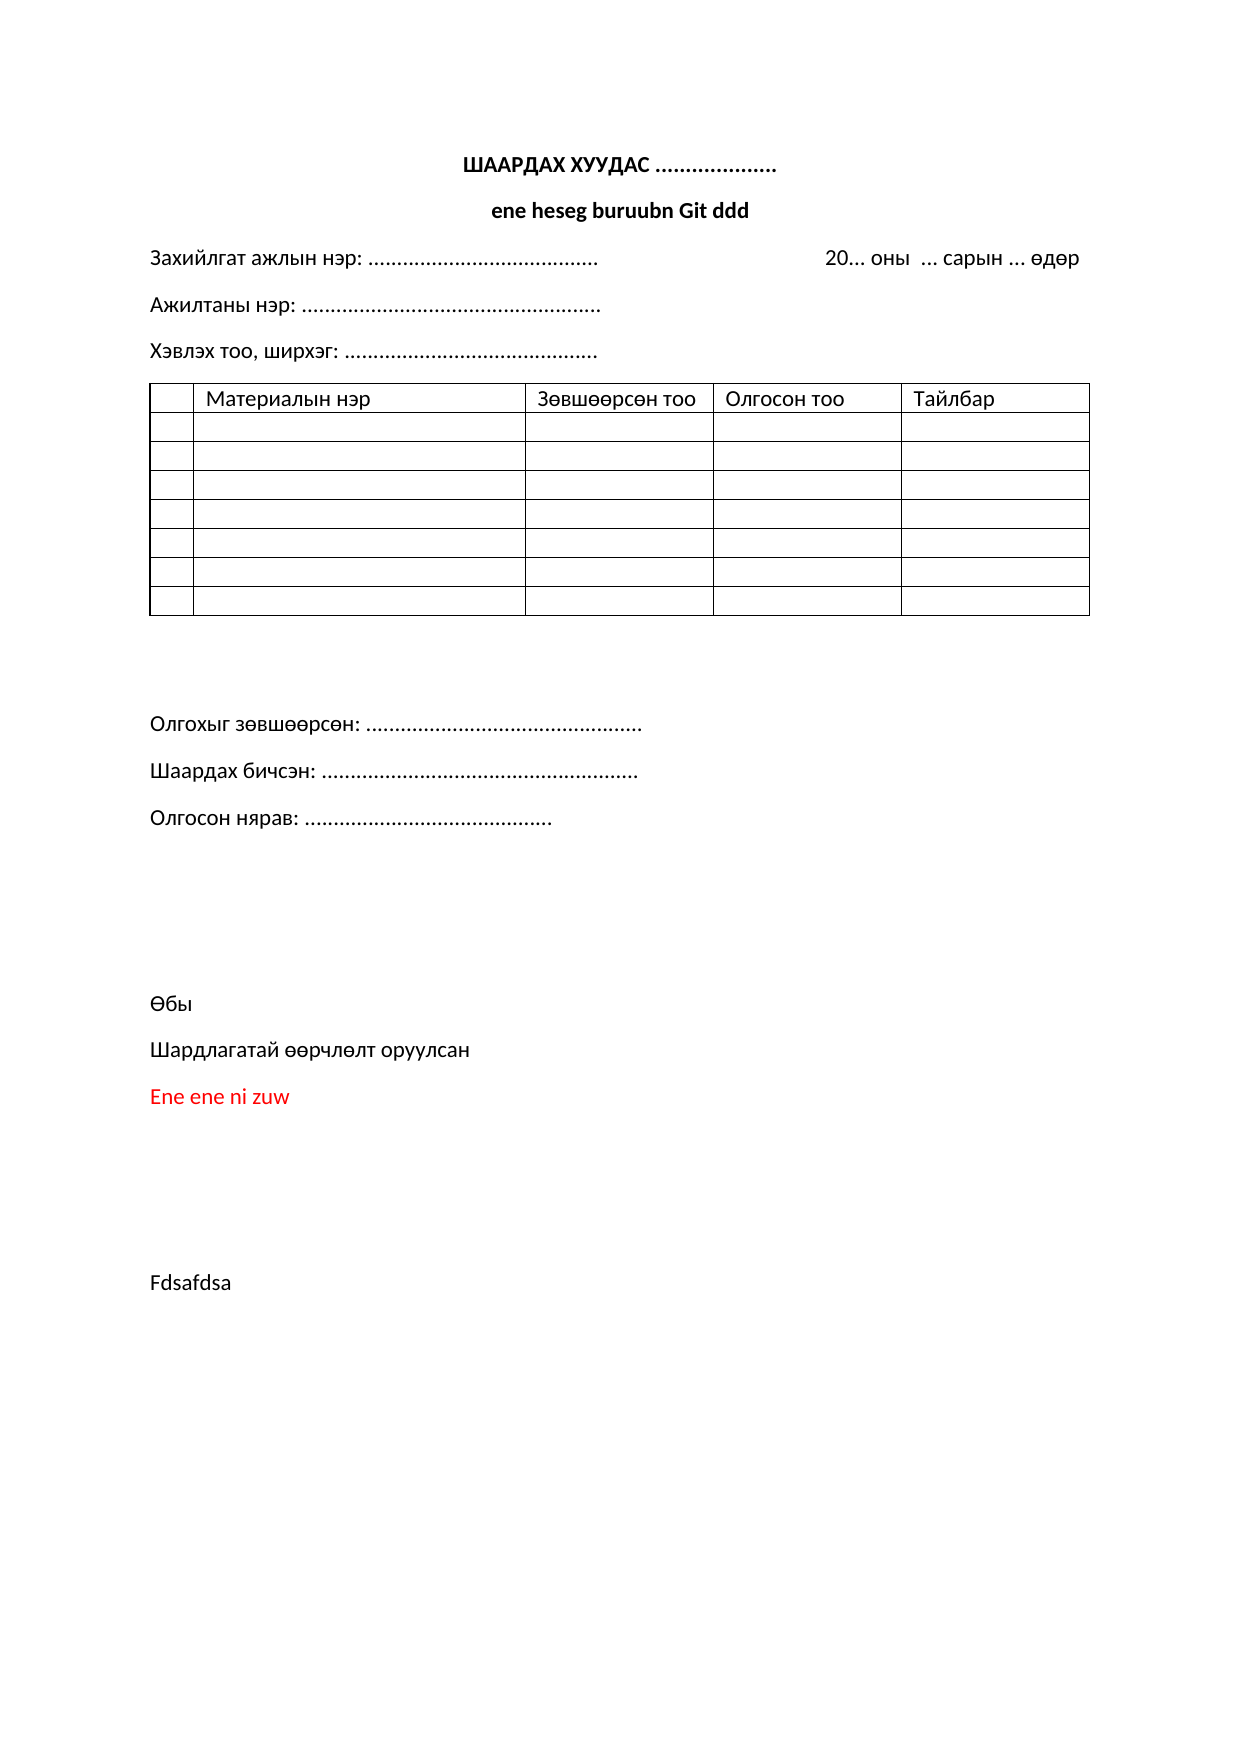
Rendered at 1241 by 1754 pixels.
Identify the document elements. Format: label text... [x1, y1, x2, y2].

text ene heseg buruubn Git ddd [150, 197, 1090, 224]
table_cell [526, 500, 713, 528]
table_cell [526, 442, 713, 470]
table_cell [151, 471, 193, 499]
table_cell [714, 413, 901, 441]
text Fdsafdsa [150, 1268, 1090, 1296]
table_cell [151, 558, 193, 586]
table_cell [151, 587, 193, 615]
table_cell [151, 529, 193, 557]
table_cell [526, 529, 713, 557]
table_cell [194, 558, 525, 586]
table_header Тайлбар [902, 384, 1089, 412]
text Ажилтаны нэр: .................................................... [150, 290, 1090, 318]
text ШААРДАХ ХУУДАС .................... [150, 150, 1090, 178]
text Олгосон нярав: ........................................... [150, 803, 1090, 831]
table_cell [194, 500, 525, 528]
text Захийлгат ажлын нэр: ........................................ 20... оны ... сарын ... өдөр [150, 243, 1090, 271]
table_cell [902, 558, 1089, 586]
table_cell [902, 413, 1089, 441]
table_cell [902, 587, 1089, 615]
table_cell [526, 471, 713, 499]
table_cell [714, 587, 901, 615]
table_cell [194, 413, 525, 441]
text Ene ene ni zuw [150, 1082, 1090, 1110]
table_cell [714, 558, 901, 586]
table_cell [714, 442, 901, 470]
table_cell [194, 529, 525, 557]
table_cell [151, 500, 193, 528]
text Өбы [150, 989, 1090, 1017]
table_header Материалын нэр [194, 384, 525, 412]
table_header Олгосон тоо [714, 384, 901, 412]
table_cell [151, 442, 193, 470]
table_cell [714, 471, 901, 499]
text Шардлагатай өөрчлөлт оруулсан [150, 1035, 1090, 1063]
text Шаардах бичсэн: ....................................................... [150, 756, 1090, 784]
table_cell [526, 558, 713, 586]
table_header [151, 384, 193, 412]
table_cell [902, 442, 1089, 470]
table_cell [902, 500, 1089, 528]
text Хэвлэх тоо, ширхэг: ............................................ [150, 336, 1090, 364]
table_cell [194, 442, 525, 470]
table_cell [902, 529, 1089, 557]
table_cell [714, 529, 901, 557]
table_cell [194, 471, 525, 499]
table_cell [902, 471, 1089, 499]
table_cell [714, 500, 901, 528]
table_cell [526, 587, 713, 615]
table_cell [151, 413, 193, 441]
text Олгохыг зөвшөөрсөн: ................................................ [150, 709, 1090, 737]
table_cell [526, 413, 713, 441]
table_cell [194, 587, 525, 615]
table_header Зөвшөөрсөн тоо [526, 384, 713, 412]
